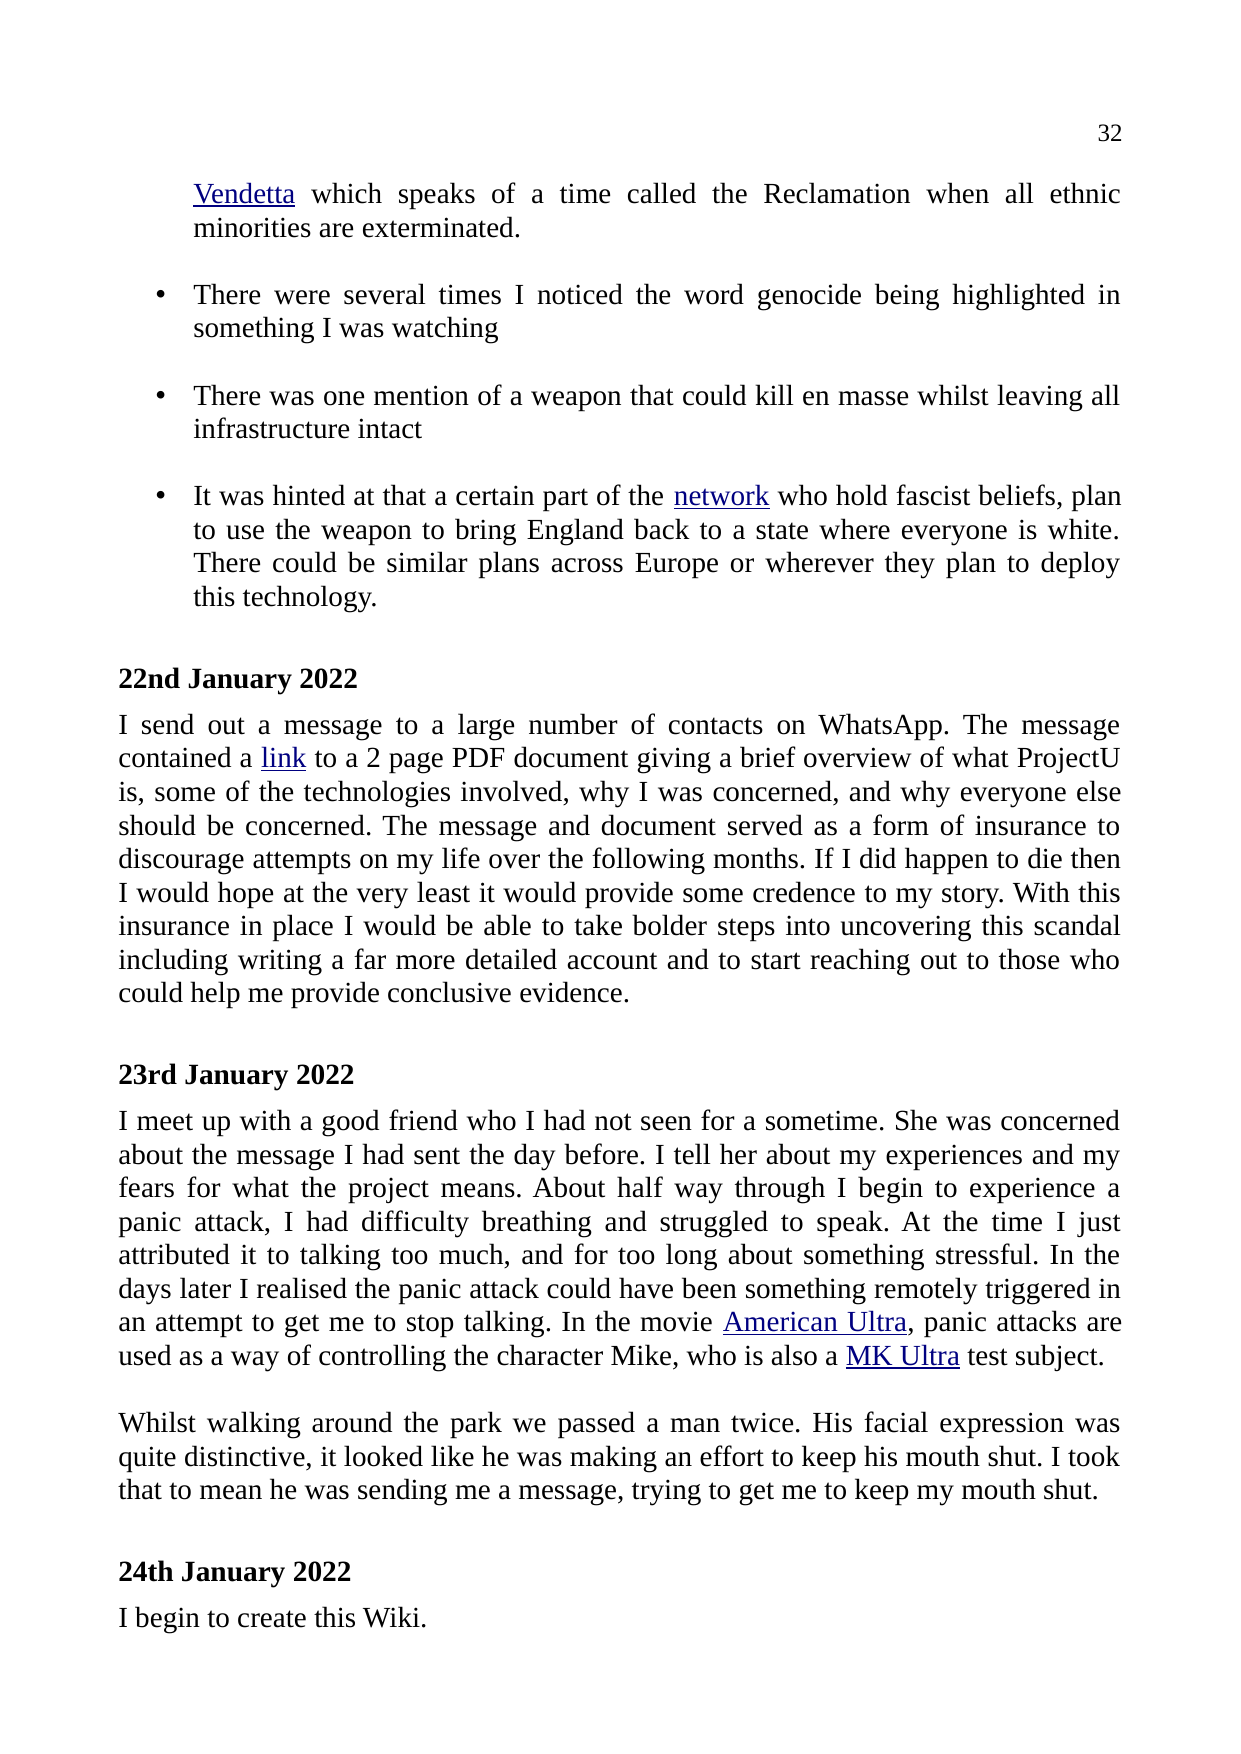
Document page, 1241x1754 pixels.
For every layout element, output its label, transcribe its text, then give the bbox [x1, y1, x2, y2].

subtitle 23rd January 2022 [118, 1057, 1122, 1091]
list It was hinted at that a certain part of the network who hold fascist beliefs, plan to use the weapon to bring England back to a state where everyone is white. There could be similar plans across Europe or wherever they plan to deploy this technology. [156, 478, 1122, 613]
text Whilst walking around the park we passed a man twice. His facial expression was quite distinctive, it looked like he was making an effort to keep his mouth shut. I took that to mean he was sending me a message, trying to get me to keep my mouth shut. [118, 1405, 1122, 1506]
list There were several times I noticed the word genocide being highlighted in something I was watching [156, 277, 1122, 344]
text I send out a message to a large number of contacts on WhatsApp. The message contained a link to a 2 page PDF document giving a brief overview of what ProjectU is, some of the technologies involved, why I was concerned, and why everyone else should be concerned. The message and document served as a form of insurance to discourage attempts on my life over the following months. If I did happen to die then I would hope at the very least it would provide some credence to my story. With this insurance in place I would be able to take bolder steps into uncovering this scandal including writing a far more detailed account and to start reaching out to those who could help me provide conclusive evidence. [118, 707, 1122, 1009]
text I begin to create this Wiki. [118, 1600, 1122, 1634]
subtitle 24th January 2022 [118, 1554, 1122, 1588]
text I meet up with a good friend who I had not seen for a sometime. She was concerned about the message I had sent the day before. I tell her about my experiences and my fears for what the project means. About half way through I begin to experience a panic attack, I had difficulty breathing and struggled to speak. At the time I just attributed it to talking too much, and for too long about something stressful. In the days later I realised the panic attack could have been something remotely triggered in an attempt to get me to stop talking. In the movie American Ultra, panic attacks are used as a way of controlling the character Mike, who is also a MK Ultra test subject. [118, 1103, 1122, 1372]
subtitle 22nd January 2022 [118, 661, 1122, 694]
list There was one mention of a weapon that could kill en masse whilst leaving all infrastructure intact [156, 378, 1122, 445]
list Vendetta which speaks of a time called the Reclamation when all ethnic minorities are exterminated. [156, 176, 1122, 243]
